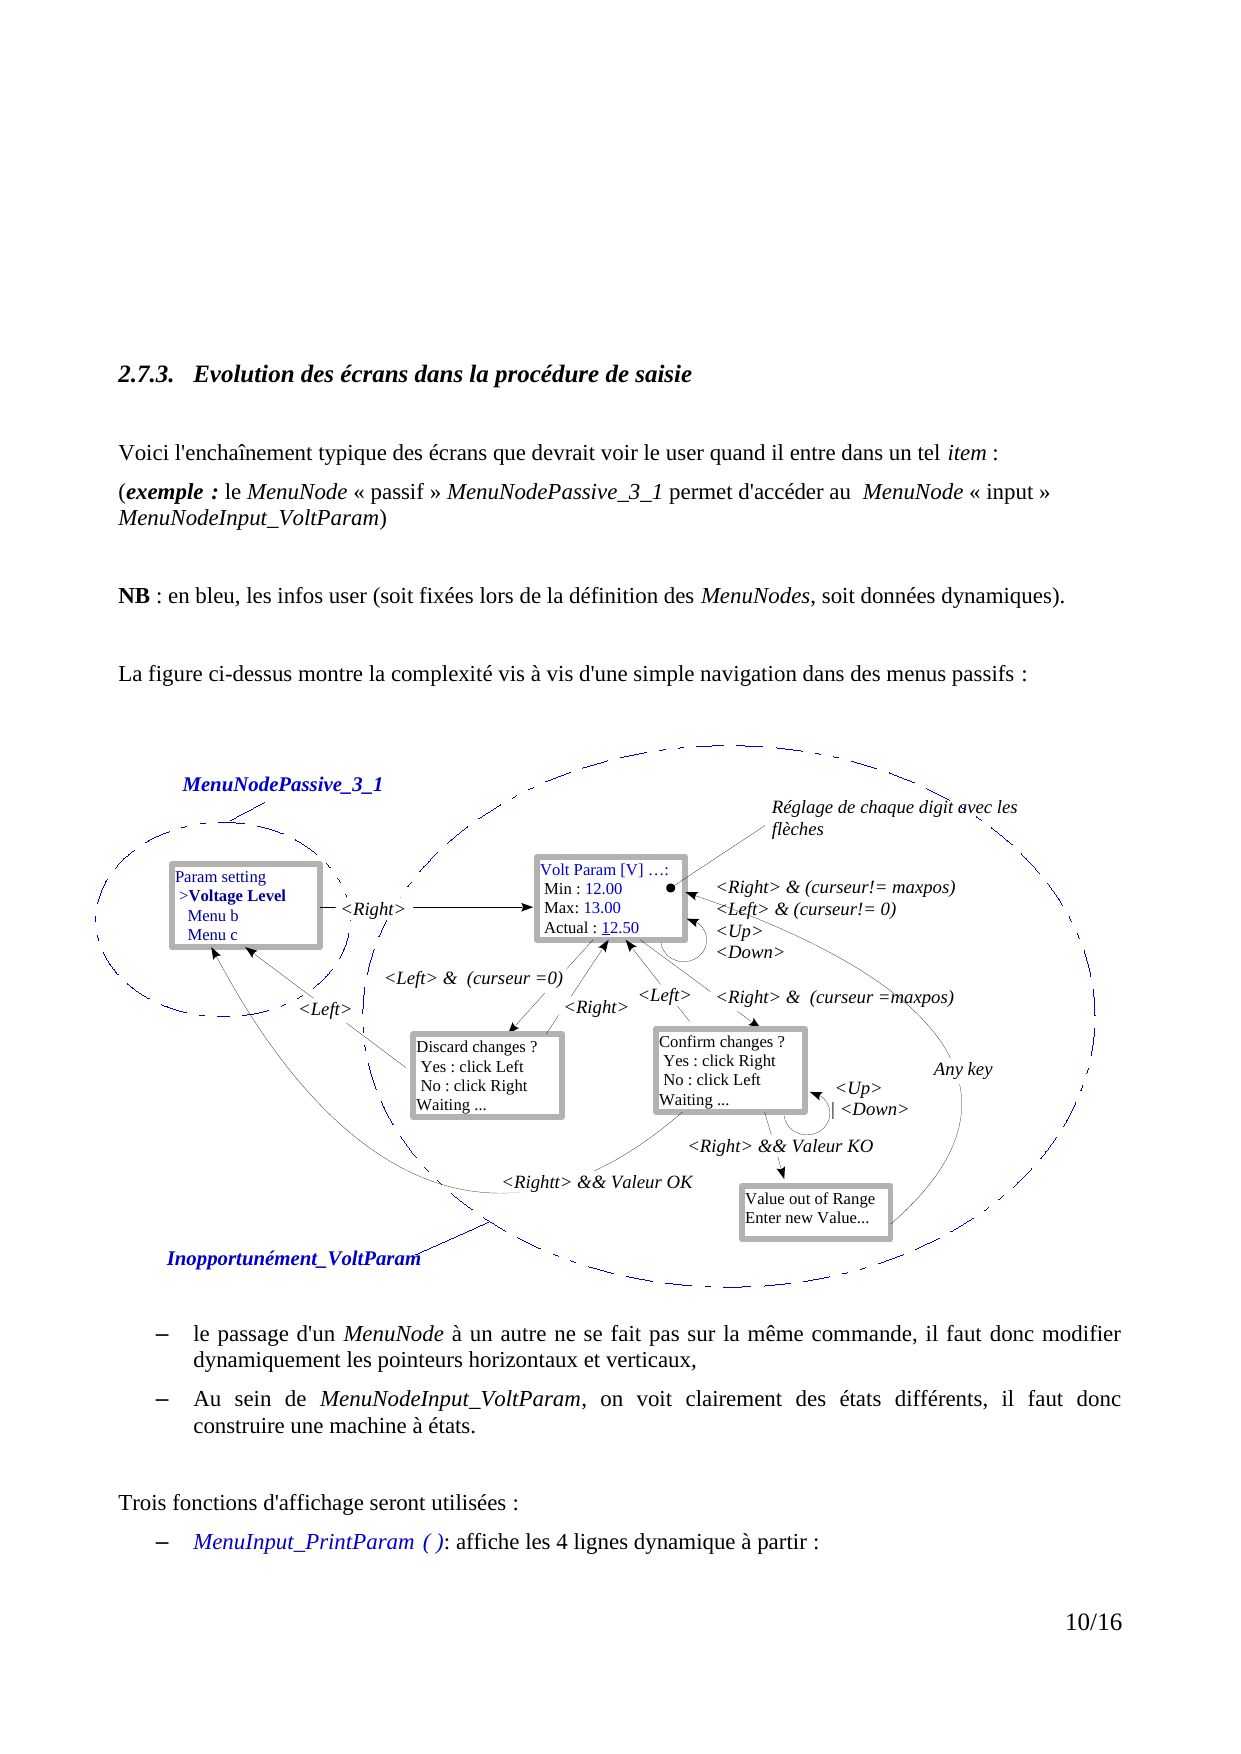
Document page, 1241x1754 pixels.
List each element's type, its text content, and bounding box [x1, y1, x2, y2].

text NB : en bleu, les infos user (soit fixées lors de la définition des MenuNodes, soit données dynamiques). [118, 582, 1122, 608]
list Au sein de MenuNodeInput_VoltParam, on voit clairement des états différents, il faut donc construire une machine à états. [156, 1385, 1122, 1438]
text (exemple : le MenuNode « passif » MenuNodePassive_3_1 permet d'accéder au MenuNode « input » MenuNodeInput_VoltParam) [118, 478, 1122, 531]
text Voici l'enchaînement typique des écrans que devrait voir le user quand il entre dans un tel item : [118, 439, 1122, 465]
list le passage d'un MenuNode à un autre ne se fait pas sur la même commande, il faut donc modifier dynamiquement les pointeurs horizontaux et verticaux, [156, 1320, 1122, 1373]
text Trois fonctions d'affichage seront utilisées : [118, 1489, 1122, 1516]
subtitle Evolution des écrans dans la procédure de saisie [118, 359, 1122, 388]
text La figure ci-dessus montre la complexité vis à vis d'une simple navigation dans des menus passifs : [118, 659, 1122, 686]
list MenuInput_PrintParam ( ): affiche les 4 lignes dynamique à partir : [156, 1528, 1122, 1554]
